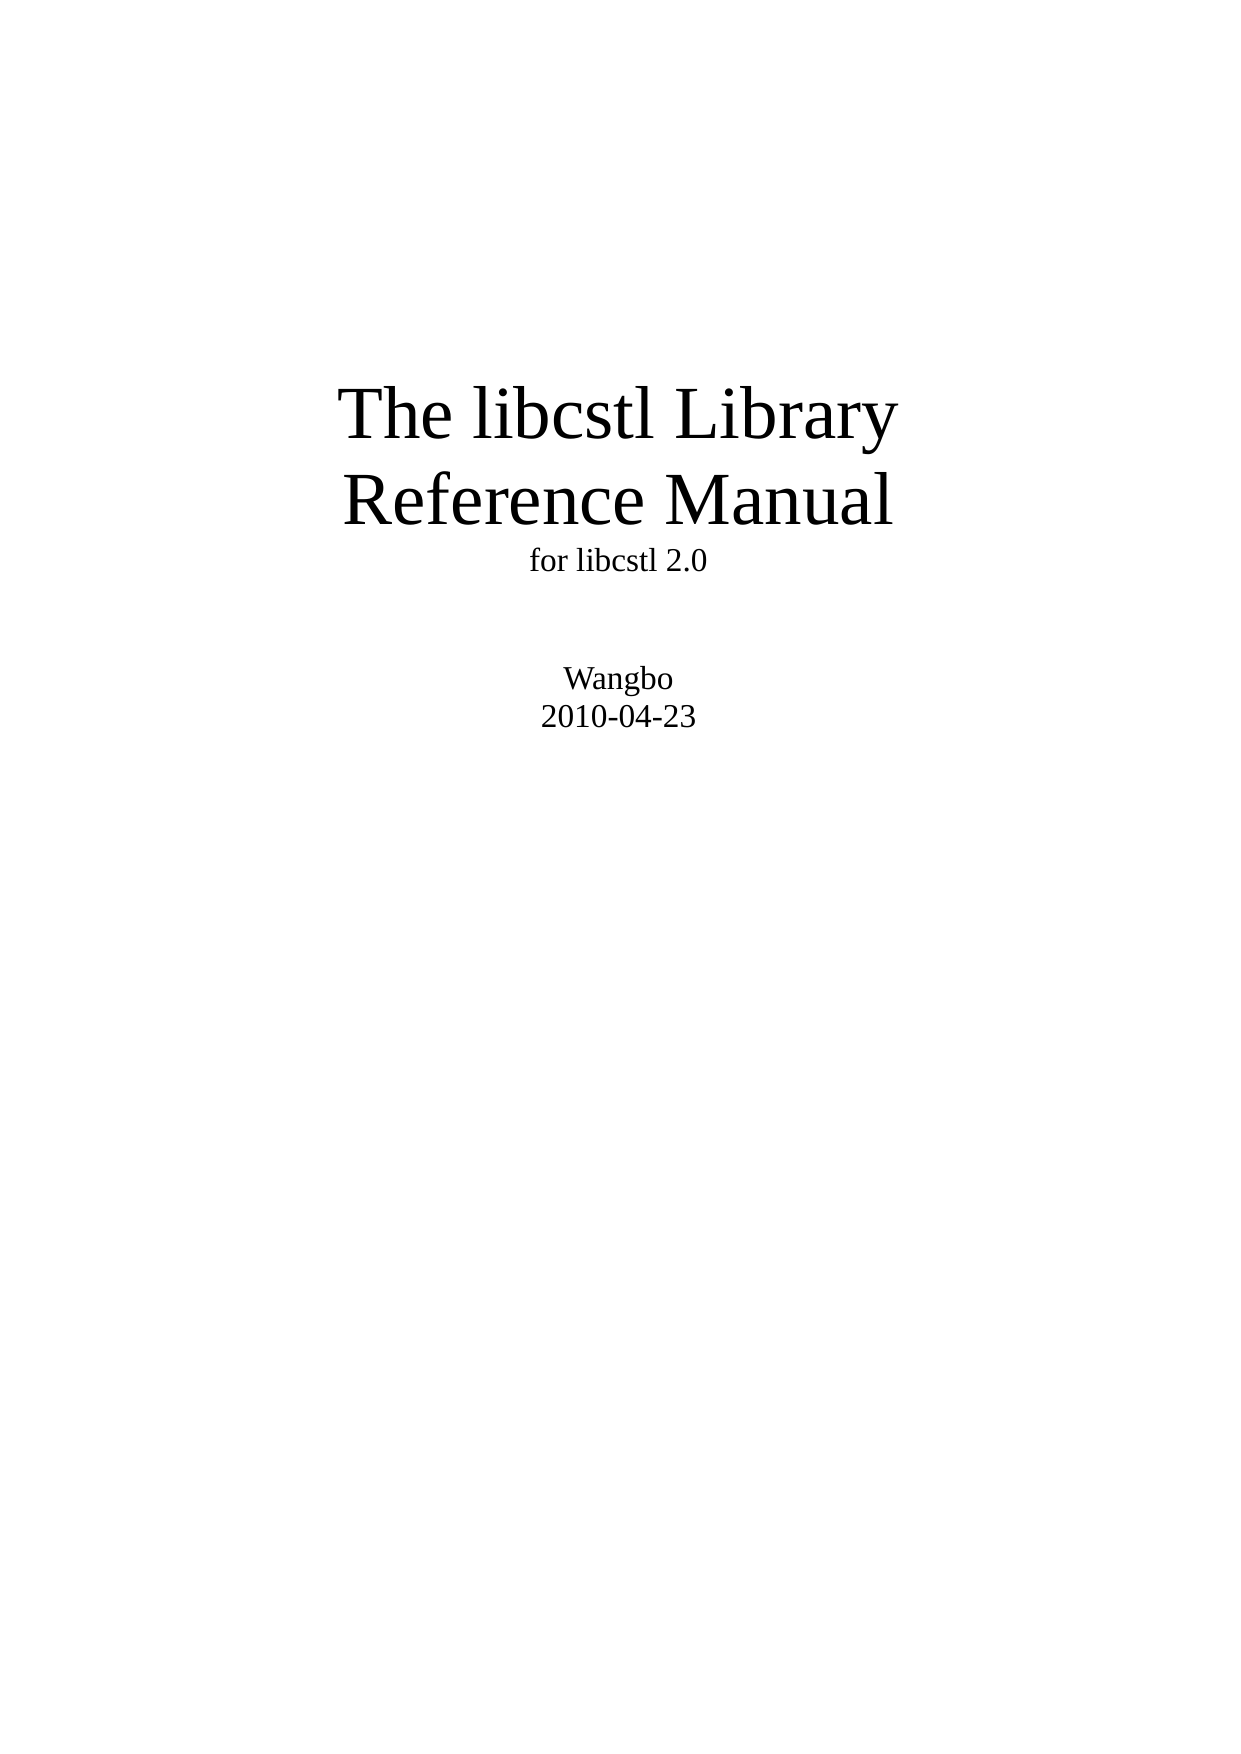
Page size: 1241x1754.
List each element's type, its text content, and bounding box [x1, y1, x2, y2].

text Wangbo [57, 658, 1179, 697]
text Reference Manual [57, 454, 1179, 540]
text The libcstl Library [57, 368, 1179, 454]
text for libcstl 2.0 [57, 540, 1179, 579]
text 2010-04-23 [57, 697, 1179, 735]
